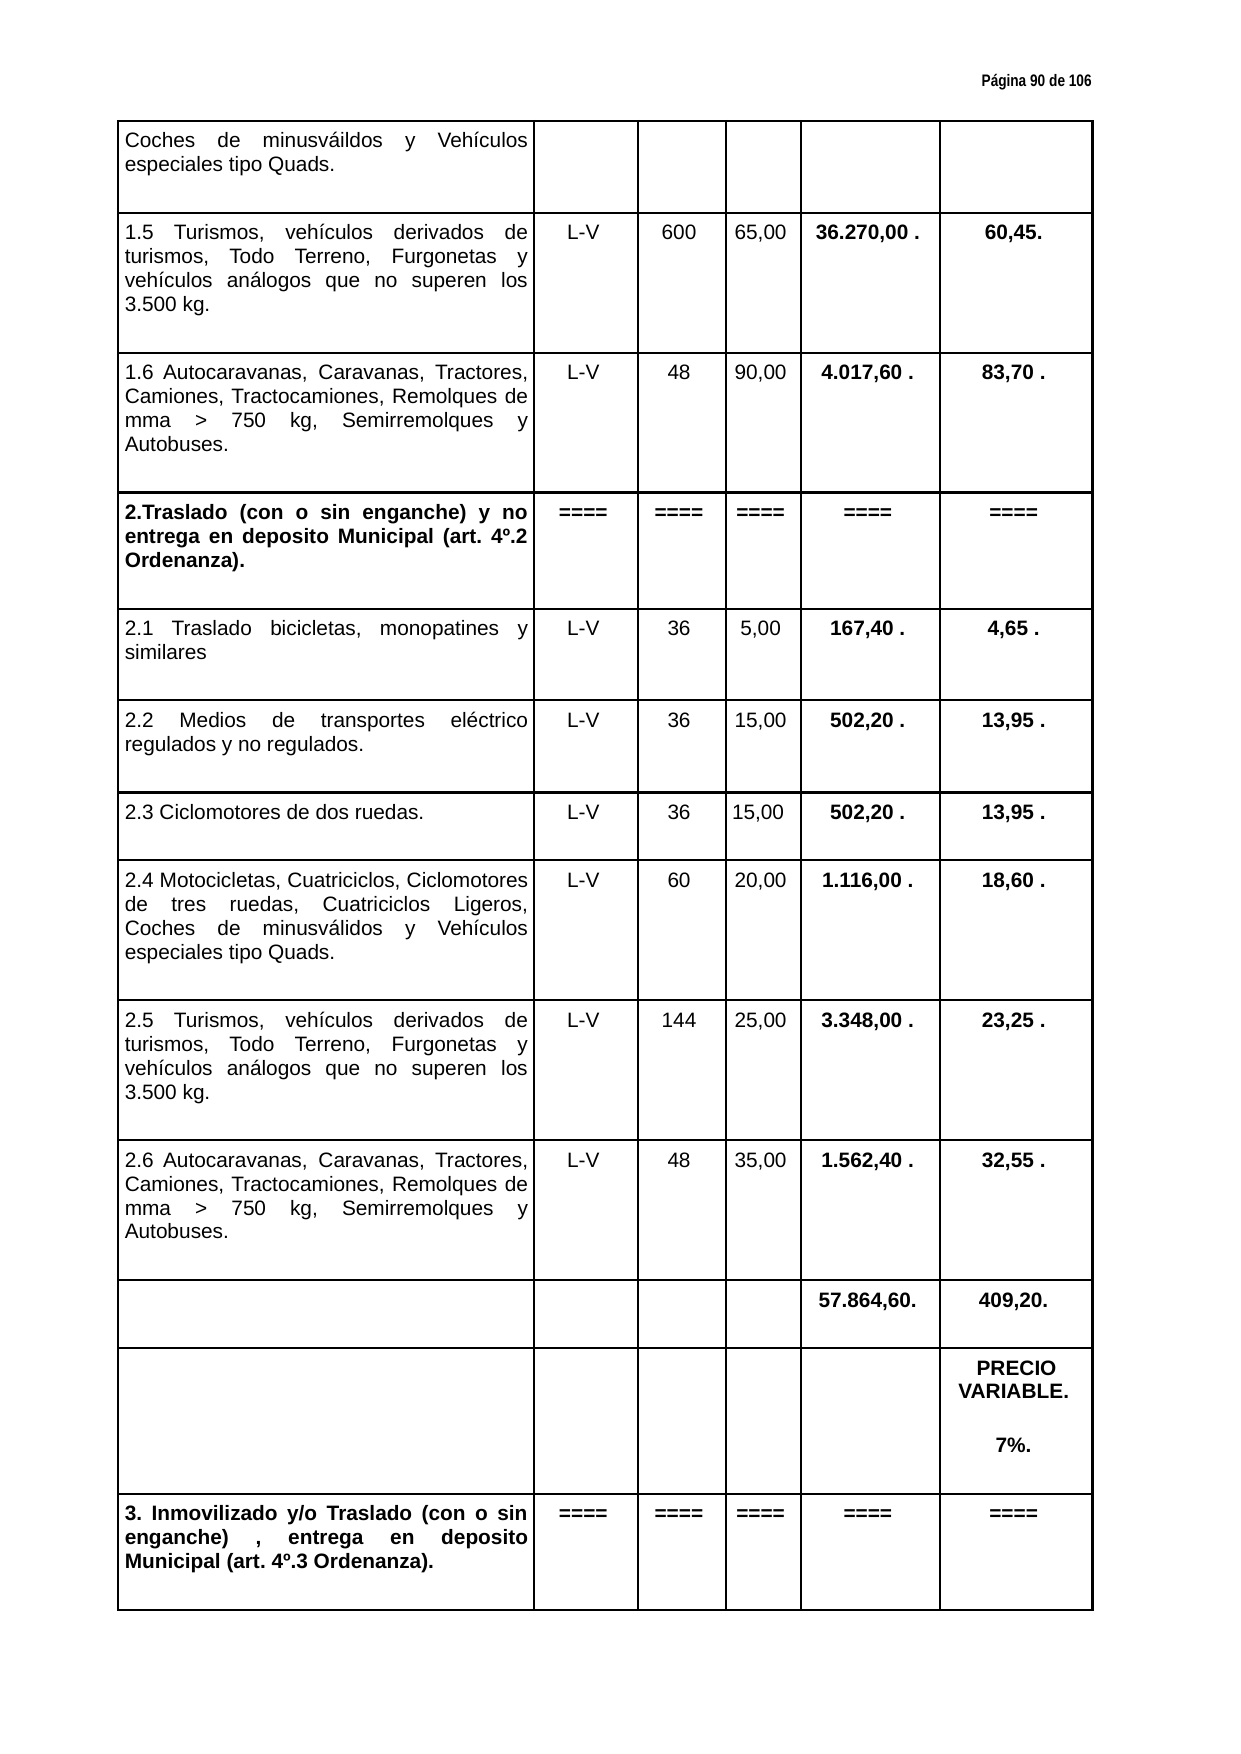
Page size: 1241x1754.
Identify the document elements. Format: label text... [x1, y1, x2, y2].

table_cell ==== [941, 1495, 1091, 1608]
table_cell 25,00 [727, 1001, 800, 1139]
table_cell 20,00 [727, 861, 800, 999]
table_cell 502,20 . [802, 794, 939, 859]
table_cell 90,00 [727, 354, 800, 491]
table_cell 60,45. [941, 214, 1091, 352]
table_cell ==== [639, 1495, 725, 1608]
table_cell 15,00 [727, 794, 800, 859]
table_cell ==== [639, 494, 725, 607]
table_cell 13,95 . [941, 701, 1091, 791]
table_cell 5,00 [727, 610, 800, 699]
table_cell 13,95 . [941, 794, 1091, 859]
table_cell 2.Traslado (con o sin enganche) y no entrega en deposito Municipal (art. 4º.2 Ordenanza). [119, 494, 533, 607]
table_cell ==== [535, 494, 637, 607]
table_cell Coches de minusváildos y Vehículos especiales tipo Quads. [119, 122, 533, 212]
table_cell [727, 1281, 800, 1347]
table_cell ==== [802, 1495, 939, 1608]
table_cell 36 [639, 701, 725, 791]
table_cell 35,00 [727, 1141, 800, 1279]
table_cell 1.116,00 . [802, 861, 939, 999]
table_cell 65,00 [727, 214, 800, 352]
table_cell [535, 122, 637, 212]
table_cell 1.6 Autocaravanas, Caravanas, Tractores, Camiones, Tractocamiones, Remolques de mma > 750 kg, Semirremolques y Autobuses. [119, 354, 533, 491]
table_cell 23,25 . [941, 1001, 1091, 1139]
table_cell PRECIO VARIABLE. 7%. [941, 1349, 1091, 1492]
table_cell [639, 1349, 725, 1492]
table_cell 32,55 . [941, 1141, 1091, 1279]
table_cell [941, 122, 1091, 212]
table_cell 600 [639, 214, 725, 352]
table_cell L-V [535, 1141, 637, 1279]
table_cell 502,20 . [802, 701, 939, 791]
table_cell [639, 122, 725, 212]
table_cell 57.864,60. [802, 1281, 939, 1347]
table_cell 144 [639, 1001, 725, 1139]
table_cell 2.6 Autocaravanas, Caravanas, Tractores, Camiones, Tractocamiones, Remolques de mma > 750 kg, Semirremolques y Autobuses. [119, 1141, 533, 1279]
table_cell [802, 1349, 939, 1492]
table_cell 4.017,60 . [802, 354, 939, 491]
table_cell L-V [535, 861, 637, 999]
table_cell ==== [941, 494, 1091, 607]
table_cell [535, 1349, 637, 1492]
table_cell 60 [639, 861, 725, 999]
table_cell [535, 1281, 637, 1347]
table_cell [119, 1281, 533, 1347]
table_cell ==== [727, 1495, 800, 1608]
table_cell [119, 1349, 533, 1492]
table_cell 3. Inmovilizado y/o Traslado (con o sin enganche) , entrega en deposito Municipal (art. 4º.3 Ordenanza). [119, 1495, 533, 1608]
table_cell [727, 122, 800, 212]
table_cell 48 [639, 354, 725, 491]
table_cell 4,65 . [941, 610, 1091, 699]
table_cell L-V [535, 610, 637, 699]
table_cell 18,60 . [941, 861, 1091, 999]
table_cell 1.562,40 . [802, 1141, 939, 1279]
table_cell 2.1 Traslado bicicletas, monopatines y similares [119, 610, 533, 699]
table_cell L-V [535, 701, 637, 791]
table_cell 48 [639, 1141, 725, 1279]
table_cell 1.5 Turismos, vehículos derivados de turismos, Todo Terreno, Furgonetas y vehículos análogos que no superen los 3.500 kg. [119, 214, 533, 352]
table_cell [727, 1349, 800, 1492]
table_cell L-V [535, 354, 637, 491]
table_cell 409,20. [941, 1281, 1091, 1347]
table_cell [802, 122, 939, 212]
table_cell 15,00 [727, 701, 800, 791]
table_cell L-V [535, 794, 637, 859]
table_cell 36 [639, 794, 725, 859]
table_cell 2.3 Ciclomotores de dos ruedas. [119, 794, 533, 859]
table_cell L-V [535, 1001, 637, 1139]
table_cell 3.348,00 . [802, 1001, 939, 1139]
table_cell 36.270,00 . [802, 214, 939, 352]
table_cell ==== [535, 1495, 637, 1608]
table_cell ==== [727, 494, 800, 607]
table_cell 167,40 . [802, 610, 939, 699]
table_cell [639, 1281, 725, 1347]
table_cell 36 [639, 610, 725, 699]
table_cell 2.2 Medios de transportes eléctrico regulados y no regulados. [119, 701, 533, 791]
table_cell 2.5 Turismos, vehículos derivados de turismos, Todo Terreno, Furgonetas y vehículos análogos que no superen los 3.500 kg. [119, 1001, 533, 1139]
table_cell 2.4 Motocicletas, Cuatriciclos, Ciclomotores de tres ruedas, Cuatriciclos Ligeros, Coches de minusválidos y Vehículos especiales tipo Quads. [119, 861, 533, 999]
table_cell ==== [802, 494, 939, 607]
table_cell 83,70 . [941, 354, 1091, 491]
table_cell L-V [535, 214, 637, 352]
